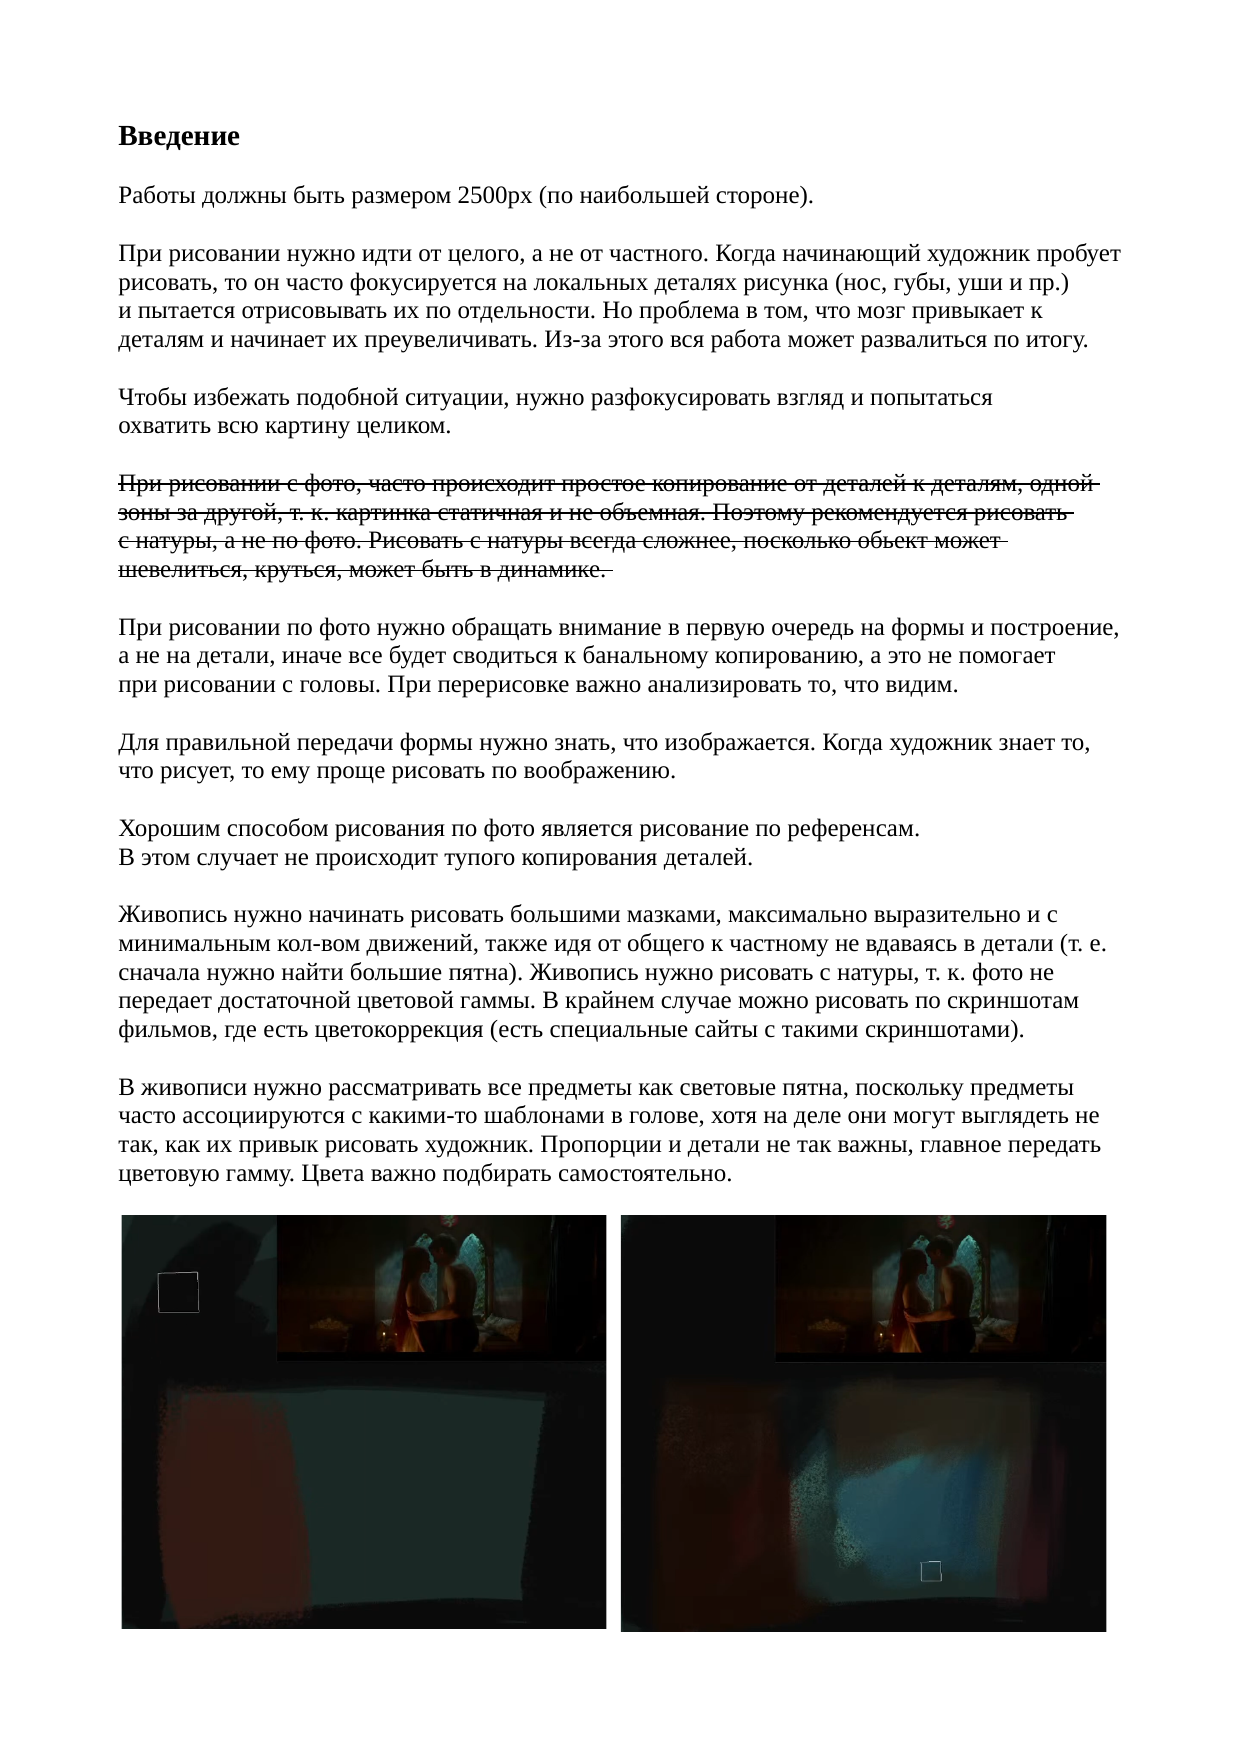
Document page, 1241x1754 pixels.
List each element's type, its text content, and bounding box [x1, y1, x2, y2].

text Живопись нужно начинать рисовать большими мазками, максимально выразительно и с минимальным кол-вом движений, также идя от общего к частному не вдаваясь в детали (т. е. сначала нужно найти большие пятна). Живопись нужно рисовать с натуры, т. к. фото не передает достаточной цветовой гаммы. В крайнем случае можно рисовать по скриншотам фильмов, где есть цветокоррекция (есть специальные сайты с такими скриншотами). [118, 899, 1122, 1043]
text Работы должны быть размером 2500px (по наибольшей стороне). [118, 180, 1122, 209]
text и пытается отрисовывать их по отдельности. Но проблема в том, что мозг привыкает к деталям и начинает их преувеличивать. Из-за этого вся работа может развалиться по итогу. [118, 295, 1122, 353]
text с натуры, а не по фото. Рисовать с натуры всегда сложнее, посколько обьект может шевелиться, круться, может быть в динамике. [118, 525, 1122, 583]
text При рисовании нужно идти от целого, а не от частного. Когда начинающий художник пробует рисовать, то он часто фокусируется на локальных деталях рисунка (нос, губы, уши и пр.) [118, 238, 1122, 295]
text В этом случает не происходит тупого копирования деталей. [118, 842, 1122, 870]
text Хорошим способом рисования по фото является рисование по референсам. [118, 813, 1122, 842]
text При рисовании по фото нужно обращать внимание в первую очередь на формы и построение, а не на детали, иначе все будет сводиться к банальному копированию, а это не помогает [118, 612, 1122, 669]
text Чтобы избежать подобной ситуации, нужно разфокусировать взгляд и попытаться [118, 382, 1122, 410]
text Для правильной передачи формы нужно знать, что изображается. Когда художник знает то, что рисует, то ему проще рисовать по воображению. [118, 727, 1122, 784]
text при рисовании с головы. При перерисовке важно анализировать то, что видим. [118, 669, 1122, 698]
text При рисовании с фото, часто происходит простое копирование от деталей к деталям, одной зоны за другой, т. к. картинка статичная и не объемная. Поэтому рекомендуется рисовать [118, 468, 1122, 525]
text В живописи нужно рассматривать все предметы как световые пятна, поскольку предметы часто ассоциируются с какими-то шаблонами в голове, хотя на деле они могут выглядеть не так, как их привык рисовать художник. Пропорции и детали не так важны, главное передать цветовую гамму. Цвета важно подбирать самостоятельно. [118, 1072, 1122, 1187]
picture [121, 1215, 607, 1629]
text охватить всю картину целиком. [118, 410, 1122, 439]
text Введение [118, 118, 1122, 152]
picture [620, 1215, 1107, 1632]
